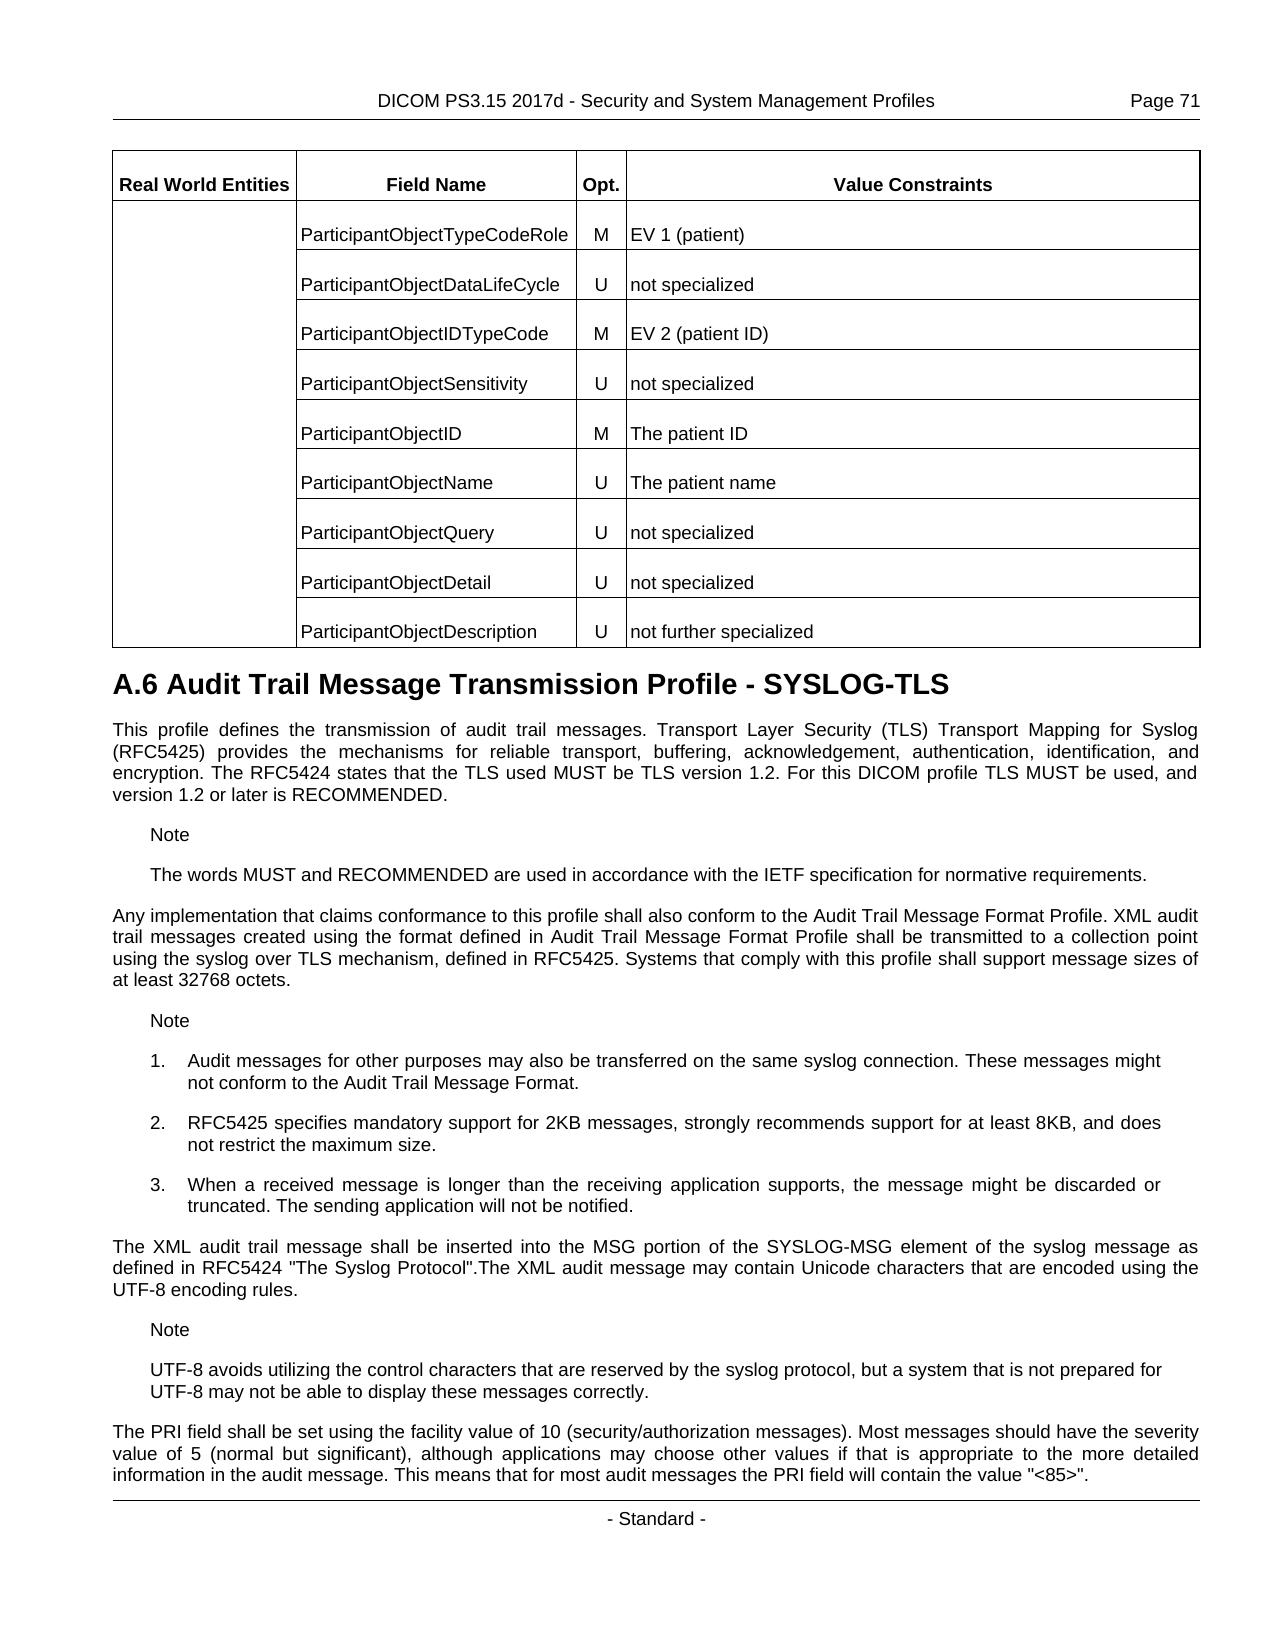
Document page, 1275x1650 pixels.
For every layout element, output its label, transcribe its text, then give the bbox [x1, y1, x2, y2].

text Note [150, 1009, 1162, 1031]
table_cell ParticipantObjectName [297, 449, 576, 498]
table_cell U [577, 549, 626, 597]
text The words MUST and RECOMMENDED are used in accordance with the IETF specification for normative requirements. [150, 864, 1162, 886]
table_cell U [577, 598, 626, 647]
table_cell ParticipantObjectQuery [297, 499, 576, 547]
list Audit messages for other purposes may also be transferred on the same syslog connection. These messages might not conform to the Audit Trail Message Format. [150, 1050, 1162, 1093]
table_cell ParticipantObjectID [297, 400, 576, 448]
table_cell not specialized [627, 350, 1199, 398]
table_cell U [577, 499, 626, 547]
table_cell ParticipantObjectIDTypeCode [297, 300, 576, 349]
table_header Value Constraints [627, 151, 1199, 200]
table_cell not specialized [627, 250, 1199, 299]
list When a received message is longer than the receiving application supports, the message might be discarded or truncated. The sending application will not be notified. [150, 1174, 1162, 1217]
text A.6 Audit Trail Message Transmission Profile - SYSLOG-TLS [112, 667, 1200, 700]
table_cell U [577, 350, 626, 398]
table_cell ParticipantObjectSensitivity [297, 350, 576, 398]
text The PRI field shall be set using the facility value of 10 (security/authorization messages). Most messages should have the severity value of 5 (normal but significant), although applications may choose other values if that is appropriate to the more detailed information in the audit message. This means that for most audit messages the PRI field will contain the value "<85>". [112, 1421, 1200, 1486]
table_cell The patient ID [627, 400, 1199, 448]
table_cell not specialized [627, 549, 1199, 597]
table_cell ParticipantObjectDataLifeCycle [297, 250, 576, 299]
text UTF-8 avoids utilizing the control characters that are reserved by the syslog protocol, but a system that is not prepared for UTF-8 may not be able to display these messages correctly. [150, 1359, 1162, 1402]
table_cell M [577, 400, 626, 448]
list RFC5425 specifies mandatory support for 2KB messages, strongly recommends support for at least 8KB, and does not restrict the maximum size. [150, 1112, 1162, 1155]
table_cell ParticipantObjectDetail [297, 549, 576, 597]
table_cell not further specialized [627, 598, 1199, 647]
table_cell ParticipantObjectTypeCodeRole [297, 201, 576, 249]
table_cell ParticipantObjectDescription [297, 598, 576, 647]
table_cell EV 2 (patient ID) [627, 300, 1199, 349]
table_cell The patient name [627, 449, 1199, 498]
table_cell M [577, 300, 626, 349]
table_cell U [577, 449, 626, 498]
table_cell EV 1 (patient) [627, 201, 1199, 249]
text Note [150, 824, 1162, 846]
table_header Opt. [577, 151, 626, 200]
table_cell U [577, 250, 626, 299]
table_header Field Name [297, 151, 576, 200]
table_cell not specialized [627, 499, 1199, 547]
text The XML audit trail message shall be inserted into the MSG portion of the SYSLOG-MSG element of the syslog message as defined in RFC5424 "The Syslog Protocol".The XML audit message may contain Unicode characters that are encoded using the UTF-8 encoding rules. [112, 1236, 1200, 1300]
text Note [150, 1319, 1162, 1341]
table_cell M [577, 201, 626, 249]
table_cell [113, 201, 296, 647]
table_header Real World Entities [113, 151, 296, 200]
text Any implementation that claims conformance to this profile shall also conform to the Audit Trail Message Format Profile. XML audit trail messages created using the format defined in Audit Trail Message Format Profile shall be transmitted to a collection point using the syslog over TLS mechanism, defined in RFC5425. Systems that comply with this profile shall support message sizes of at least 32768 octets. [112, 904, 1200, 991]
text This profile defines the transmission of audit trail messages. Transport Layer Security (TLS) Transport Mapping for Syslog (RFC5425) provides the mechanisms for reliable transport, buffering, acknowledgement, authentication, identification, and encryption. The RFC5424 states that the TLS used MUST be TLS version 1.2. For this DICOM profile TLS MUST be used, and version 1.2 or later is RECOMMENDED. [112, 719, 1200, 805]
